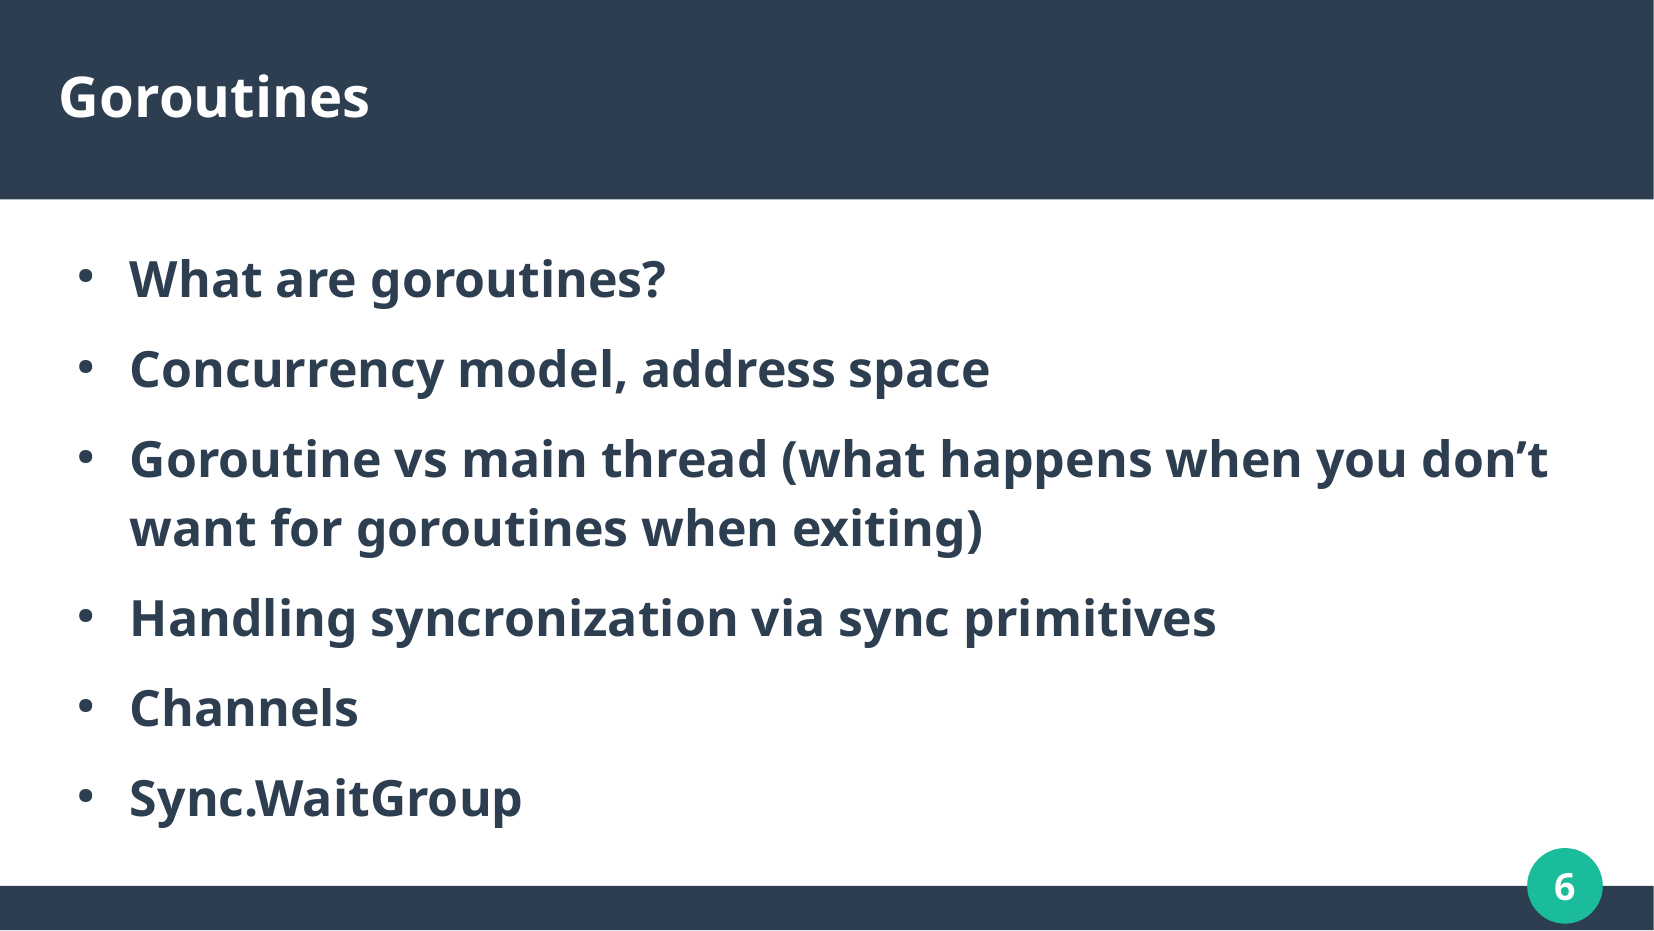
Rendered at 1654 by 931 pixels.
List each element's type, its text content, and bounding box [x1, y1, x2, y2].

title Goroutines [59, 37, 1595, 155]
list What are goroutines? Concurrency model, address space Goroutine vs main thread (what happens when you don’t want for goroutines when exiting) Handling syncronization via sync primitives Channels Sync.WaitGroup [59, 243, 1595, 864]
